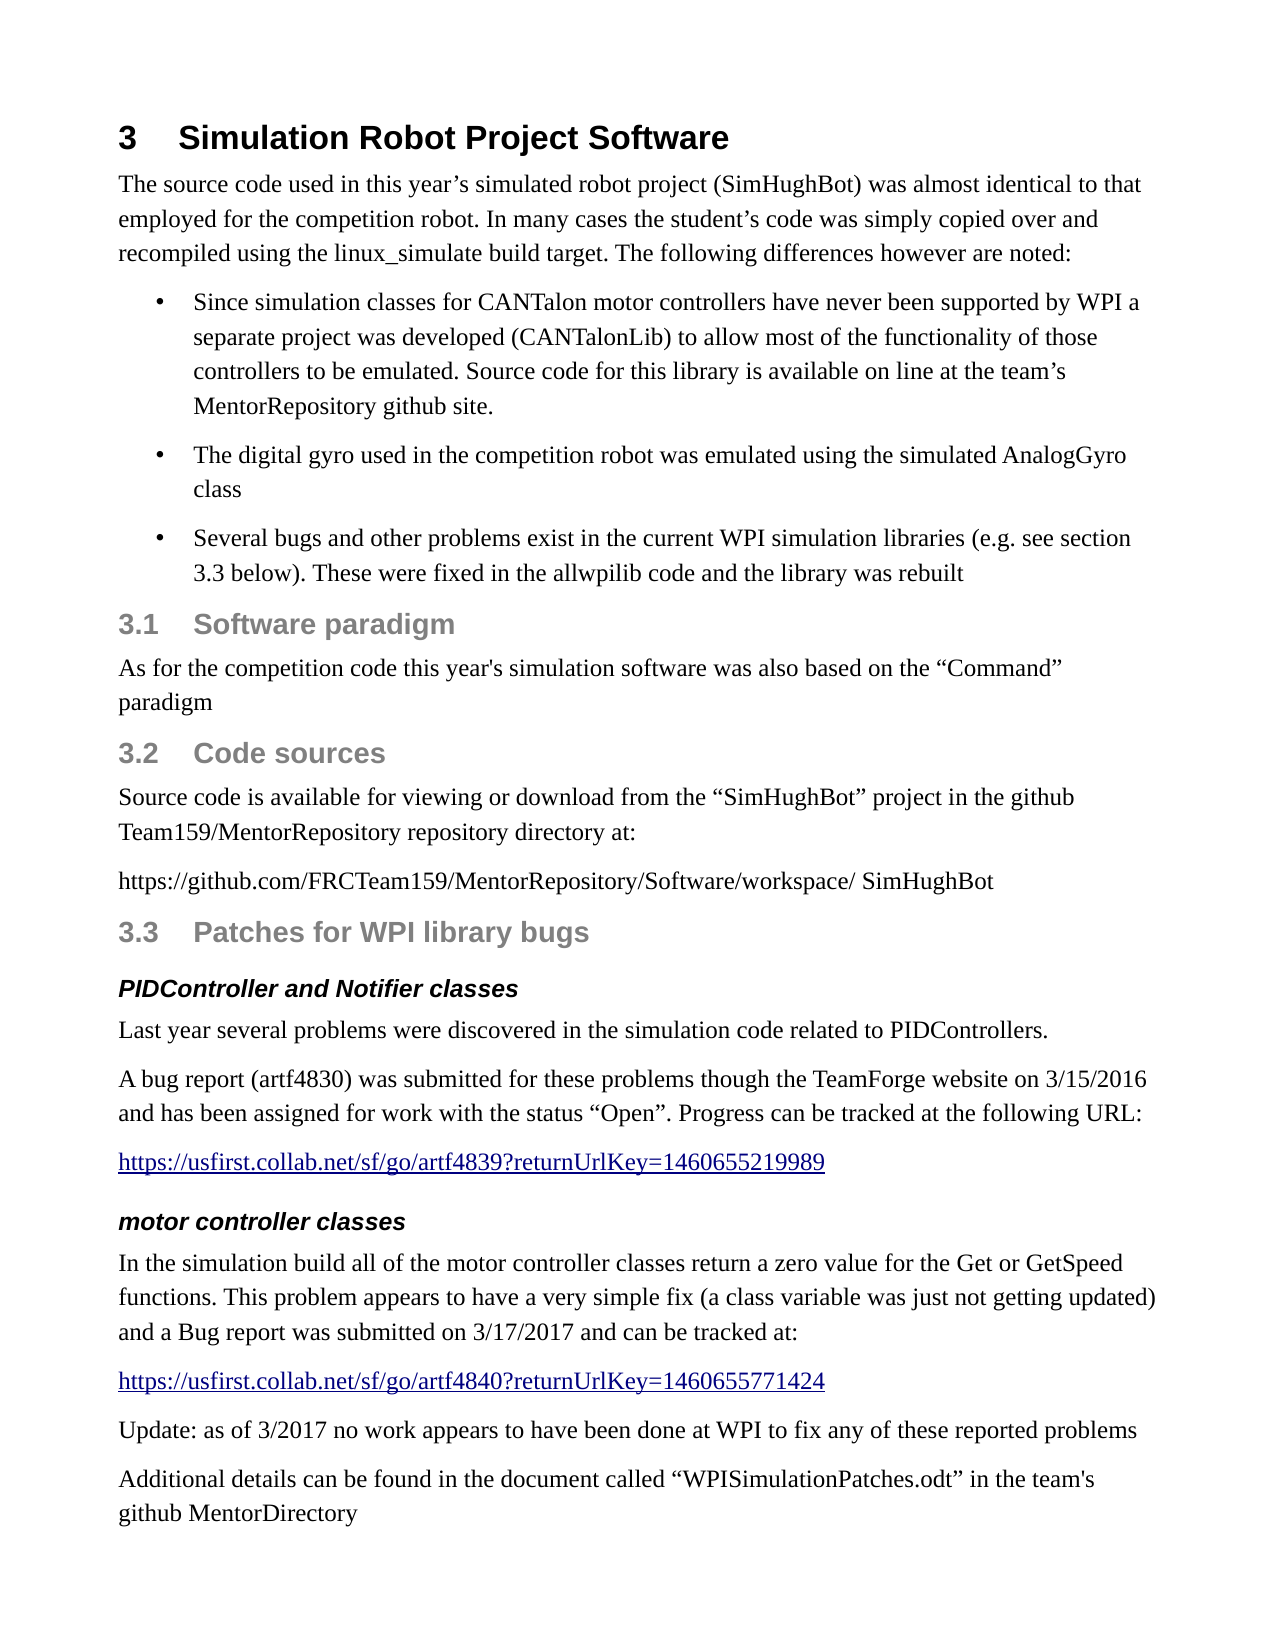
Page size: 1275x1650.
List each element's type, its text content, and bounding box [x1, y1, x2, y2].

text https://usfirst.collab.net/sf/go/artf4839?returnUrlKey=1460655219989 [118, 1147, 1157, 1176]
text A bug report (artf4830) was submitted for these problems though the TeamForge website on 3/15/2016 and has been assigned for work with the status “Open”. Progress can be tracked at the following URL: [118, 1064, 1157, 1127]
text Additional details can be found in the document called “WPISimulationPatches.odt” in the team's github MentorDirectory [118, 1464, 1157, 1527]
text Update: as of 3/2017 no work appears to have been done at WPI to fix any of these reported problems [118, 1415, 1157, 1444]
text https://github.com/FRCTeam159/MentorRepository/Software/workspace/ SimHughBot [118, 866, 1157, 895]
list Several bugs and other problems exist in the current WPI simulation libraries (e.g. see section 3.3 below). These were fixed in the allwpilib code and the library was rebuilt [156, 523, 1157, 587]
list The digital gyro used in the competition robot was emulated using the simulated AnalogGyro class [156, 440, 1157, 503]
text https://usfirst.collab.net/sf/go/artf4840?returnUrlKey=1460655771424 [118, 1366, 1157, 1394]
subtitle Code sources [118, 736, 1157, 770]
text Source code is available for viewing or download from the “SimHughBot” project in the github Team159/MentorRepository repository directory at: [118, 782, 1157, 846]
text As for the competition code this year's simulation software was also based on the “Command” paradigm [118, 653, 1157, 716]
subtitle Simulation Robot Project Software [118, 118, 1157, 157]
subtitle PIDController and Notifier classes [118, 974, 1157, 1002]
list Since simulation classes for CANTalon motor controllers have never been supported by WPI a separate project was developed (CANTalonLib) to allow most of the functionality of those controllers to be emulated. Source code for this library is available on line at the team’s MentorRepository github site. [156, 287, 1157, 419]
text Last year several problems were discovered in the simulation code related to PIDControllers. [118, 1015, 1157, 1043]
text The source code used in this year’s simulated robot project (SimHughBot) was almost identical to that employed for the competition robot. In many cases the student’s code was simply copied over and recompiled using the linux_simulate build target. The following differences however are noted: [118, 169, 1157, 267]
subtitle Software paradigm [118, 607, 1157, 640]
subtitle Patches for WPI library bugs [118, 915, 1157, 949]
subtitle motor controller classes [118, 1207, 1157, 1235]
text In the simulation build all of the motor controller classes return a zero value for the Get or GetSpeed functions. This problem appears to have a very simple fix (a class variable was just not getting updated) and a Bug report was submitted on 3/17/2017 and can be tracked at: [118, 1248, 1157, 1346]
